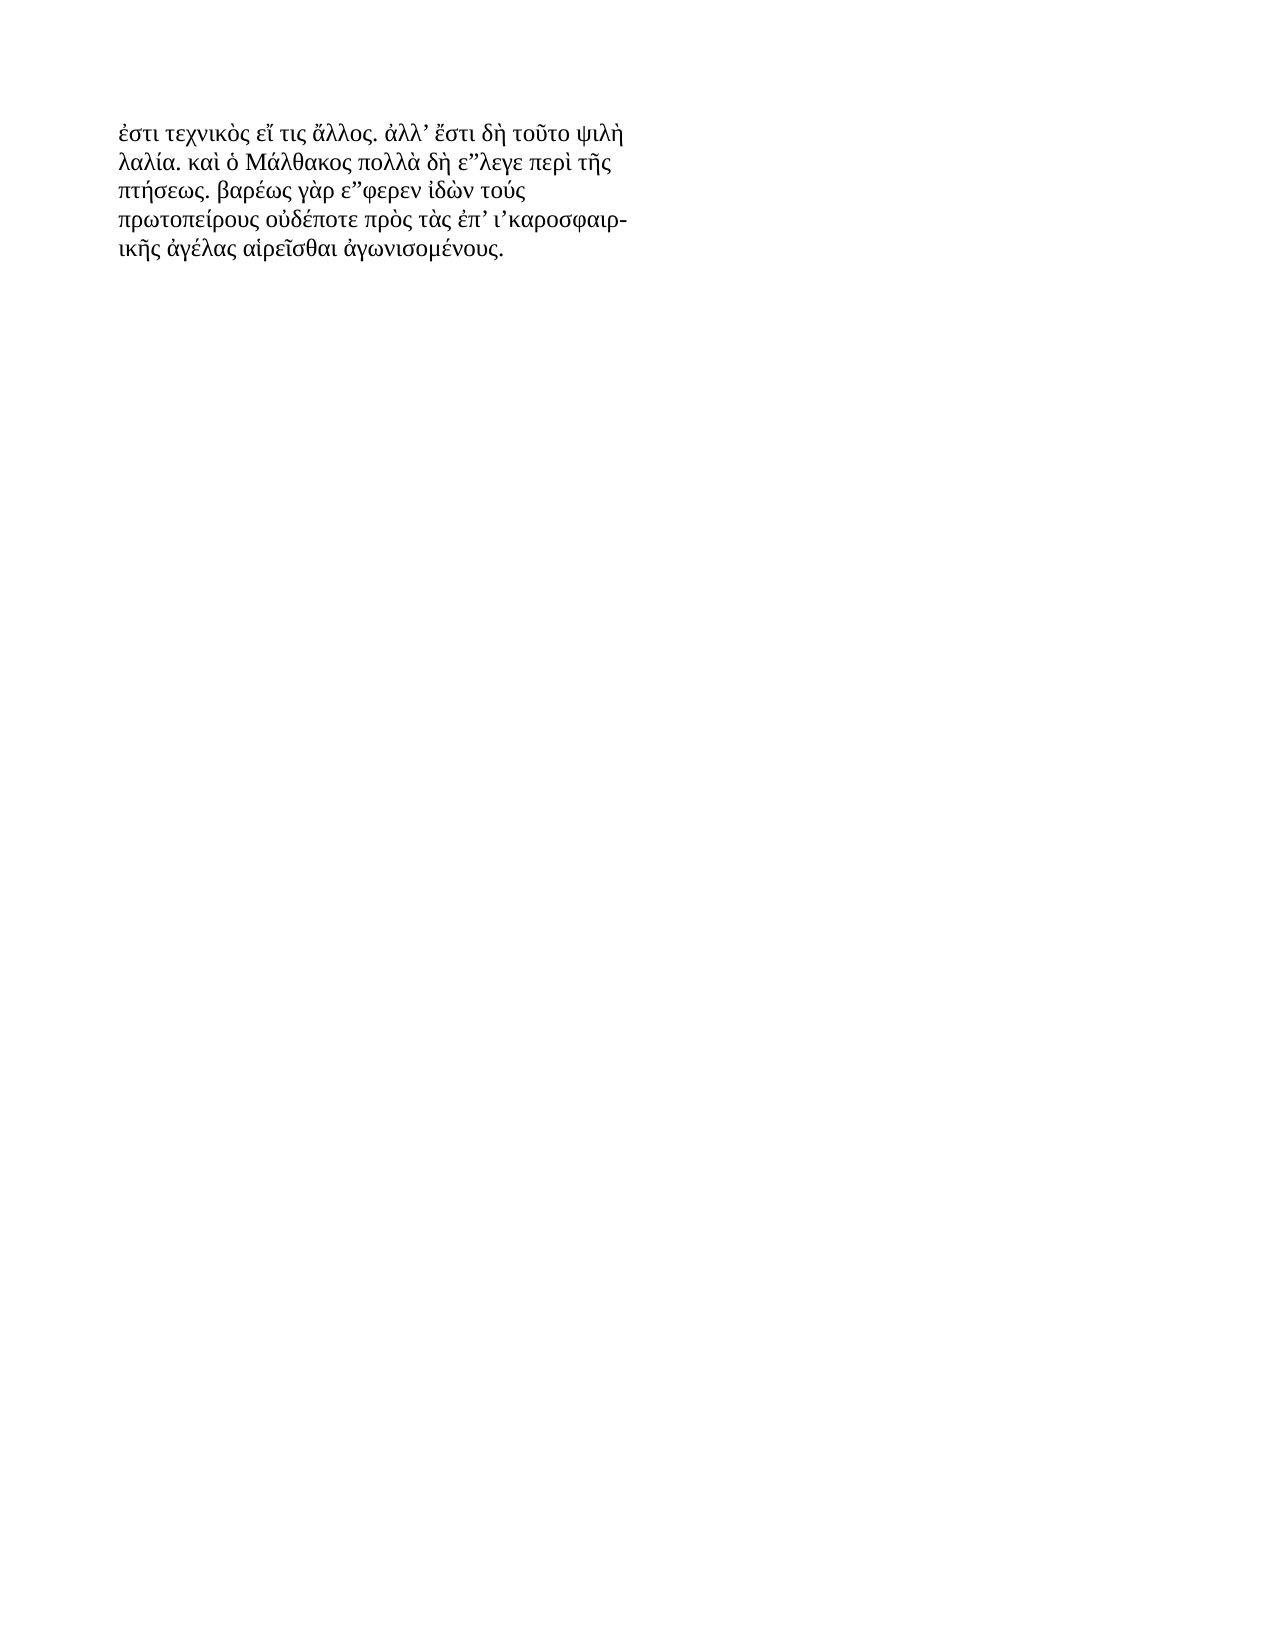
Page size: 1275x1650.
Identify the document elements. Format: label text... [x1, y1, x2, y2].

table_cell ἐστι τεχνικὸς εἴ τις ἄλλος. ἀλλ’ ἔστι δὴ τοῦτο ψιλὴ λαλία. καὶ ὁ Μάλθακος πολλὰ δὴ ε”λεγε περὶ τῆς πτήσεως. βαρέως γὰρ ε”φερεν ἰδὼν τούς πρωτοπείρους οὐδέποτε πρὸς τὰς ἐπ’ ι’καροσφαιρ- ικῆς ἀγέλας αἱρεῖσθαι ἀγωνισομένους. [118, 118, 637, 262]
